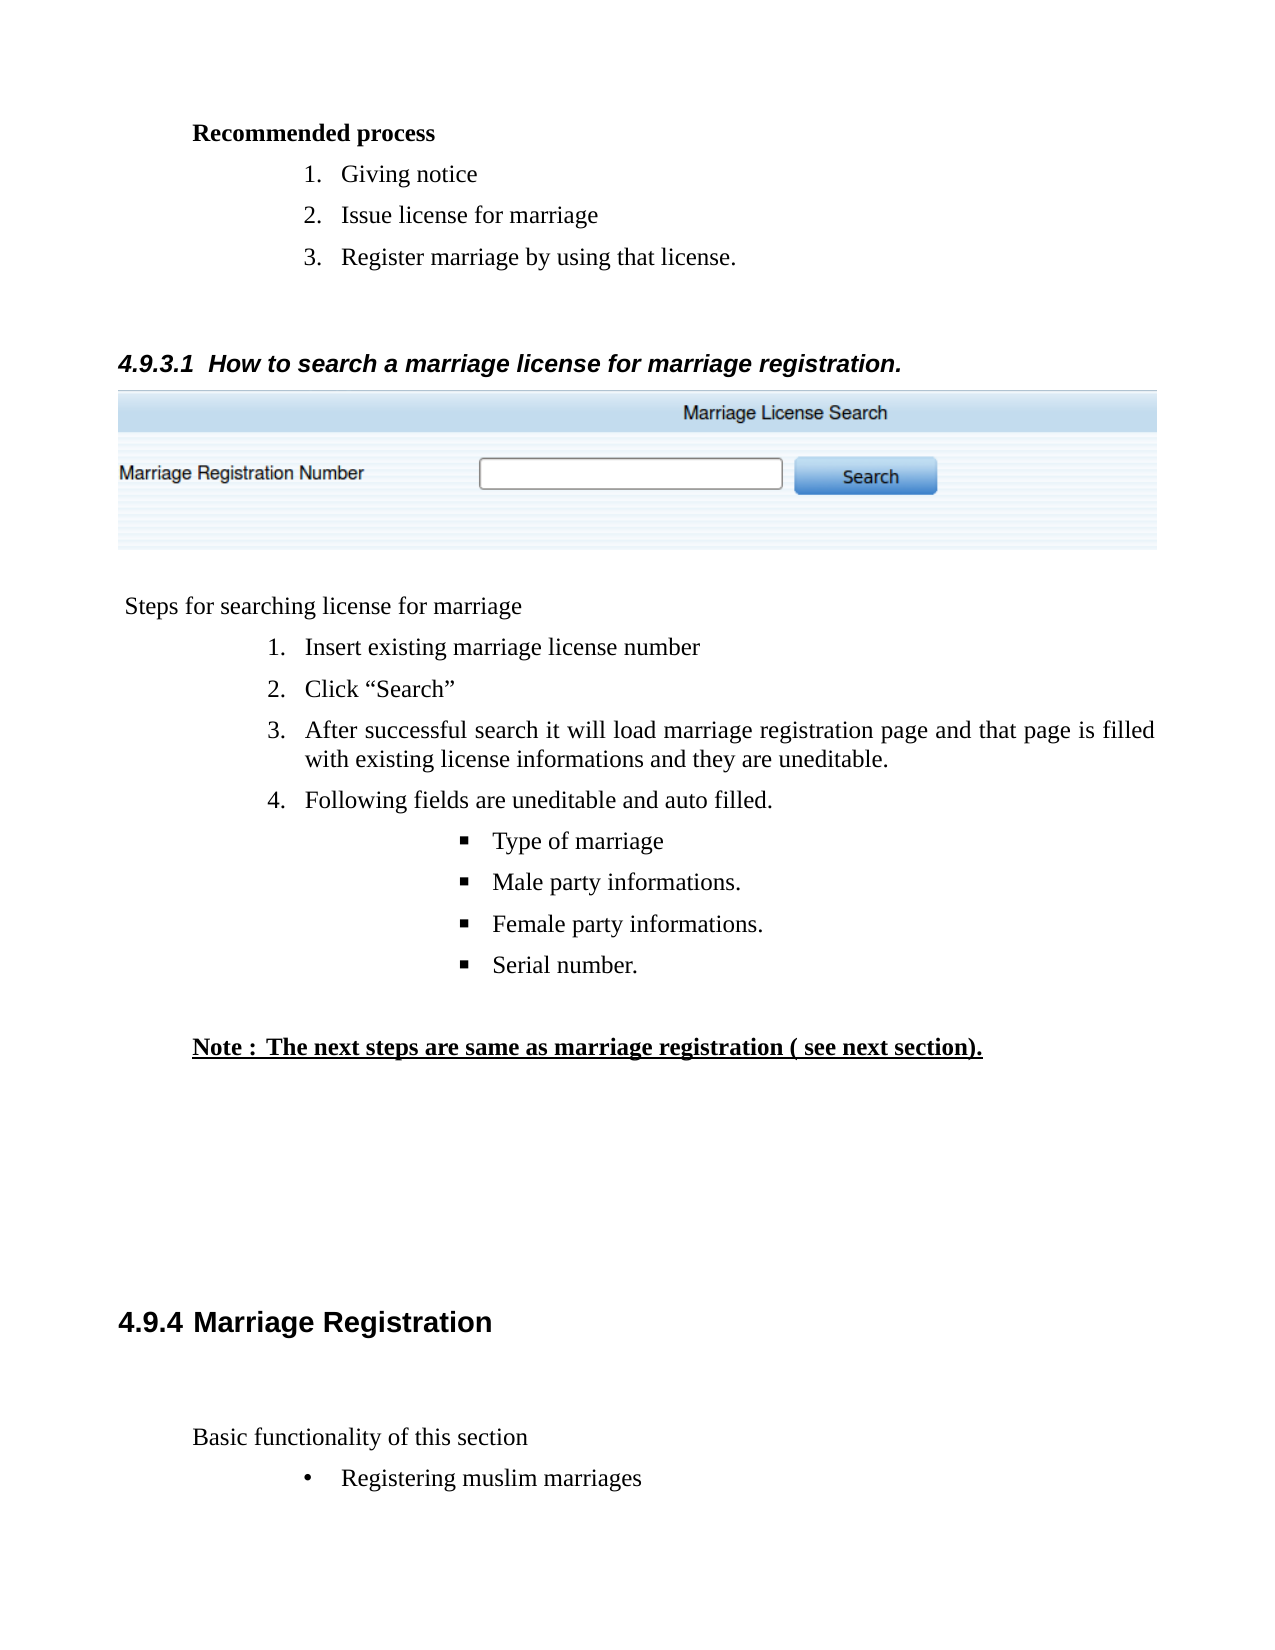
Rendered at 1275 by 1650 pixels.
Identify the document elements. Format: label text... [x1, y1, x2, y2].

picture [118, 390, 1157, 550]
list Register marriage by using that license. [303, 242, 1157, 271]
list Issue license for marriage [303, 201, 1157, 229]
text Note : The next steps are same as marriage registration ( see next section). [118, 1032, 1157, 1061]
list Male party informations. [454, 867, 1157, 896]
subtitle How to search a marriage license for marriage registration. [118, 349, 1157, 378]
list Type of marriage [454, 826, 1157, 855]
text Basic functionality of this section [118, 1422, 1157, 1451]
list Female party informations. [454, 909, 1157, 937]
list Click “Search” [267, 674, 1157, 702]
list After successful search it will load marriage registration page and that page is filled with existing license informations and they are uneditable. [267, 715, 1157, 772]
text Steps for searching license for marriage [118, 591, 1157, 620]
list Giving notice [303, 159, 1157, 188]
text Recommended process [118, 118, 1157, 147]
list Serial number. [454, 950, 1157, 979]
list Following fields are uneditable and auto filled. [267, 785, 1157, 814]
list Registering muslim marriages [303, 1463, 1157, 1492]
subtitle Marriage Registration [118, 1305, 1157, 1338]
list Insert existing marriage license number [267, 632, 1157, 661]
